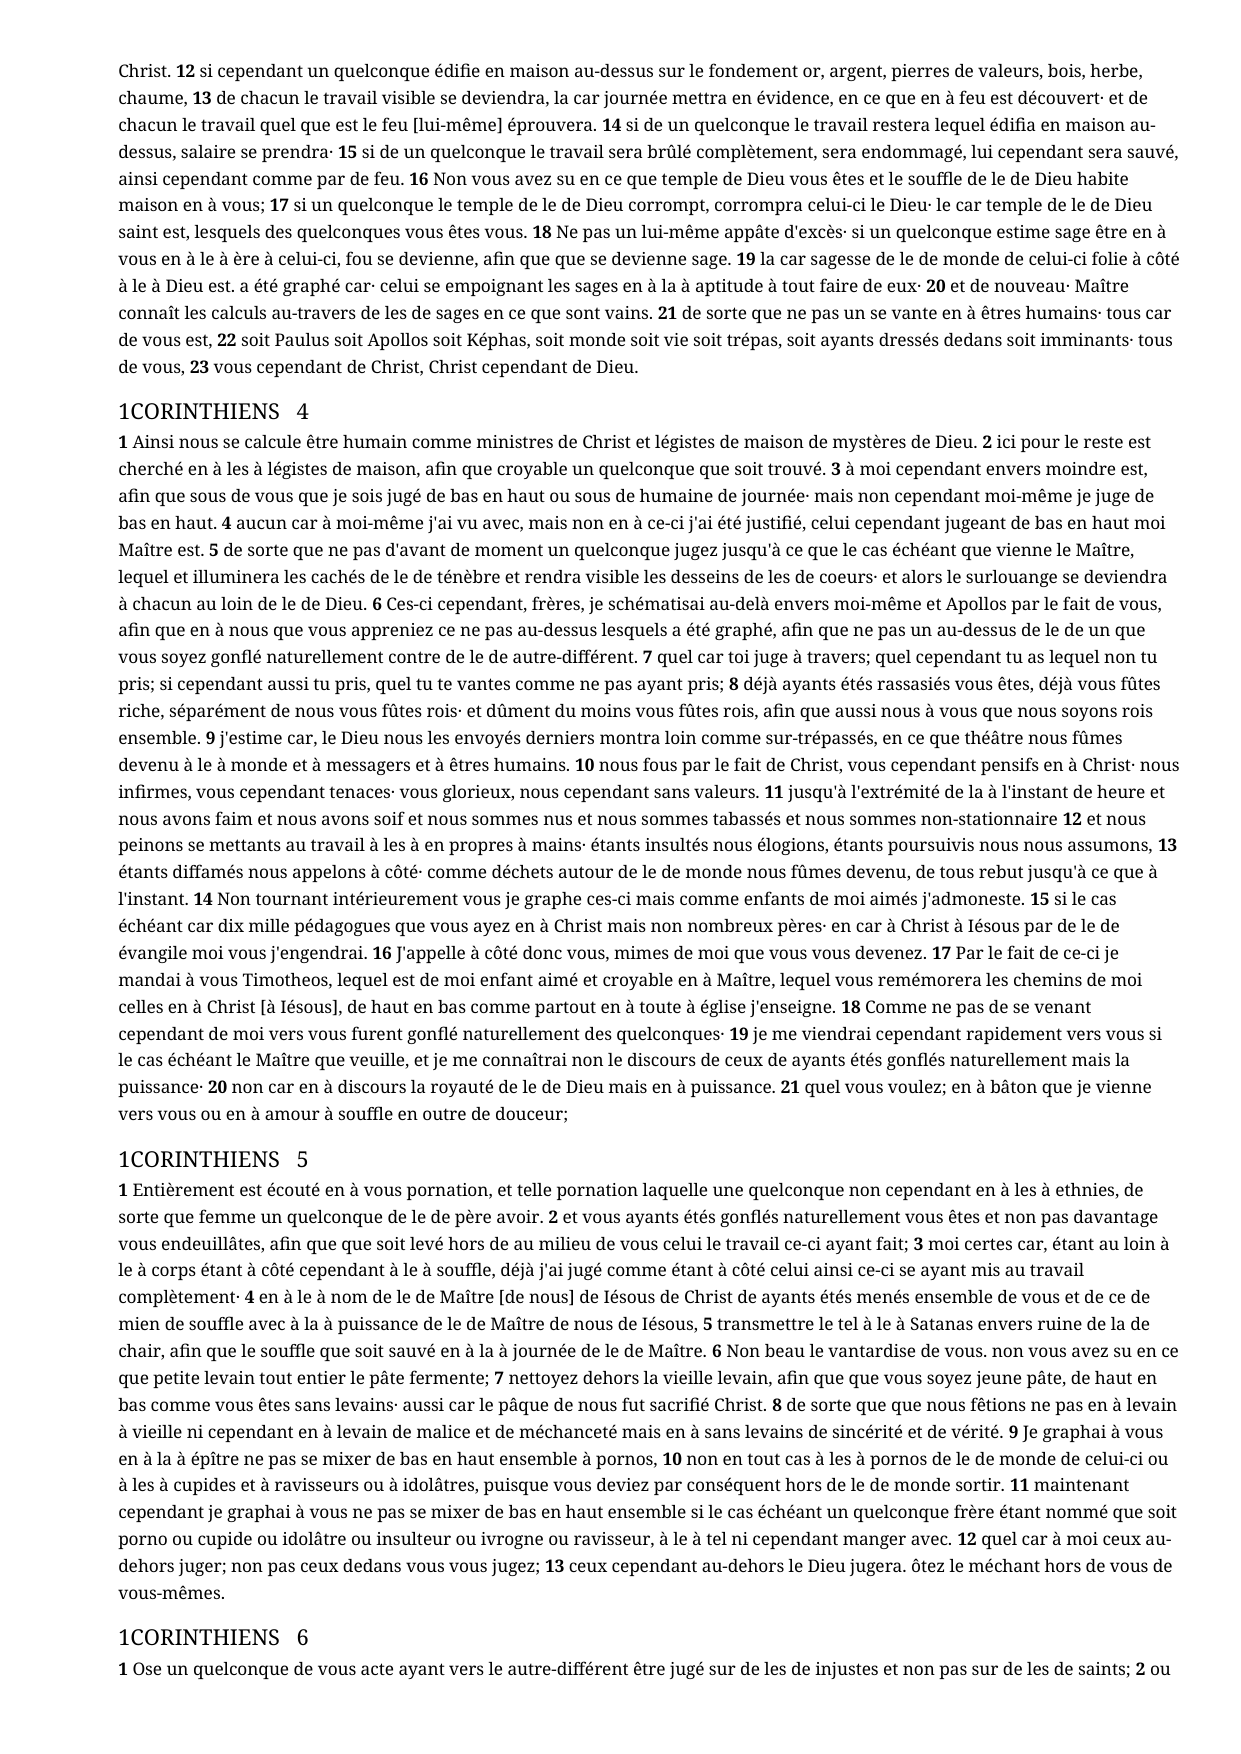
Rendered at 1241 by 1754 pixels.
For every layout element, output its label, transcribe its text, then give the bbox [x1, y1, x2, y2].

text 1CORINTHIENS 4 [118, 396, 1181, 426]
text 1 Ose un quelconque de vous acte ayant vers le autre-différent être jugé sur de les de injustes et non pas sur de les de saints; 2 ou [118, 1657, 1181, 1680]
text 1CORINTHIENS 5 [118, 1144, 1181, 1173]
text 1 Entièrement est écouté en à vous pornation, et telle pornation laquelle une quelconque non cependant en à les à ethnies, de sorte que femme un quelconque de le de père avoir. 2 et vous ayants étés gonflés naturellement vous êtes et non pas davantage vous endeuillâtes, afin que que soit levé hors de au milieu de vous celui le travail ce-ci ayant fait; 3 moi certes car, étant au loin à le à corps étant à côté cependant à le à souffle, déjà j'ai jugé comme étant à côté celui ainsi ce-ci se ayant mis au travail complètement· 4 en à le à nom de le de Maître [de nous] de Iésous de Christ de ayants étés menés ensemble de vous et de ce de mien de souffle avec à la à puissance de le de Maître de nous de Iésous, 5 transmettre le tel à le à Satanas envers ruine de la de chair, afin que le souffle que soit sauvé en à la à journée de le de Maître. 6 Non beau le vantardise de vous. non vous avez su en ce que petite levain tout entier le pâte fermente; 7 nettoyez dehors la vieille levain, afin que que vous soyez jeune pâte, de haut en bas comme vous êtes sans levains· aussi car le pâque de nous fut sacrifié Christ. 8 de sorte que que nous fêtions ne pas en à levain à vieille ni cependant en à levain de malice et de méchanceté mais en à sans levains de sincérité et de vérité. 9 Je graphai à vous en à la à épître ne pas se mixer de bas en haut ensemble à pornos, 10 non en tout cas à les à pornos de le de monde de celui-ci ou à les à cupides et à ravisseurs ou à idolâtres, puisque vous deviez par conséquent hors de le de monde sortir. 11 maintenant cependant je graphai à vous ne pas se mixer de bas en haut ensemble si le cas échéant un quelconque frère étant nommé que soit porno ou cupide ou idolâtre ou insulteur ou ivrogne ou ravisseur, à le à tel ni cependant manger avec. 12 quel car à moi ceux au-dehors juger; non pas ceux dedans vous vous jugez; 13 ceux cependant au-dehors le Dieu jugera. ôtez le méchant hors de vous de vous-mêmes. [118, 1178, 1181, 1604]
text 1 Ainsi nous se calcule être humain comme ministres de Christ et légistes de maison de mystères de Dieu. 2 ici pour le reste est cherché en à les à légistes de maison, afin que croyable un quelconque que soit trouvé. 3 à moi cependant envers moindre est, afin que sous de vous que je sois jugé de bas en haut ou sous de humaine de journée· mais non cependant moi-même je juge de bas en haut. 4 aucun car à moi-même j'ai vu avec, mais non en à ce-ci j'ai été justifié, celui cependant jugeant de bas en haut moi Maître est. 5 de sorte que ne pas d'avant de moment un quelconque jugez jusqu'à ce que le cas échéant que vienne le Maître, lequel et illuminera les cachés de le de ténèbre et rendra visible les desseins de les de coeurs· et alors le surlouange se deviendra à chacun au loin de le de Dieu. 6 Ces-ci cependant, frères, je schématisai au-delà envers moi-même et Apollos par le fait de vous, afin que en à nous que vous appreniez ce ne pas au-dessus lesquels a été graphé, afin que ne pas un au-dessus de le de un que vous soyez gonflé naturellement contre de le de autre-différent. 7 quel car toi juge à travers; quel cependant tu as lequel non tu pris; si cependant aussi tu pris, quel tu te vantes comme ne pas ayant pris; 8 déjà ayants étés rassasiés vous êtes, déjà vous fûtes riche, séparément de nous vous fûtes rois· et dûment du moins vous fûtes rois, afin que aussi nous à vous que nous soyons rois ensemble. 9 j'estime car, le Dieu nous les envoyés derniers montra loin comme sur-trépassés, en ce que théâtre nous fûmes devenu à le à monde et à messagers et à êtres humains. 10 nous fous par le fait de Christ, vous cependant pensifs en à Christ· nous infirmes, vous cependant tenaces· vous glorieux, nous cependant sans valeurs. 11 jusqu'à l'extrémité de la à l'instant de heure et nous avons faim et nous avons soif et nous sommes nus et nous sommes tabassés et nous sommes non-stationnaire 12 et nous peinons se mettants au travail à les à en propres à mains· étants insultés nous élogions, étants poursuivis nous nous assumons, 13 étants diffamés nous appelons à côté· comme déchets autour de le de monde nous fûmes devenu, de tous rebut jusqu'à ce que à l'instant. 14 Non tournant intérieurement vous je graphe ces-ci mais comme enfants de moi aimés j'admoneste. 15 si le cas échéant car dix mille pédagogues que vous ayez en à Christ mais non nombreux pères· en car à Christ à Iésous par de le de évangile moi vous j'engendrai. 16 J'appelle à côté donc vous, mimes de moi que vous vous devenez. 17 Par le fait de ce-ci je mandai à vous Timotheos, lequel est de moi enfant aimé et croyable en à Maître, lequel vous remémorera les chemins de moi celles en à Christ [à Iésous], de haut en bas comme partout en à toute à église j'enseigne. 18 Comme ne pas de se venant cependant de moi vers vous furent gonflé naturellement des quelconques· 19 je me viendrai cependant rapidement vers vous si le cas échéant le Maître que veuille, et je me connaîtrai non le discours de ceux de ayants étés gonflés naturellement mais la puissance· 20 non car en à discours la royauté de le de Dieu mais en à puissance. 21 quel vous voulez; en à bâton que je vienne vers vous ou en à amour à souffle en outre de douceur; [118, 430, 1181, 1126]
text 1CORINTHIENS 6 [118, 1622, 1181, 1652]
text Christ. 12 si cependant un quelconque édifie en maison au-dessus sur le fondement or, argent, pierres de valeurs, bois, herbe, chaume, 13 de chacun le travail visible se deviendra, la car journée mettra en évidence, en ce que en à feu est découvert· et de chacun le travail quel que est le feu [lui-même] éprouvera. 14 si de un quelconque le travail restera lequel édifia en maison au-dessus, salaire se prendra· 15 si de un quelconque le travail sera brûlé complètement, sera endommagé, lui cependant sera sauvé, ainsi cependant comme par de feu. 16 Non vous avez su en ce que temple de Dieu vous êtes et le souffle de le de Dieu habite maison en à vous; 17 si un quelconque le temple de le de Dieu corrompt, corrompra celui-ci le Dieu· le car temple de le de Dieu saint est, lesquels des quelconques vous êtes vous. 18 Ne pas un lui-même appâte d'excès· si un quelconque estime sage être en à vous en à le à ère à celui-ci, fou se devienne, afin que que se devienne sage. 19 la car sagesse de le de monde de celui-ci folie à côté à le à Dieu est. a été graphé car· celui se empoignant les sages en à la à aptitude à tout faire de eux· 20 et de nouveau· Maître connaît les calculs au-travers de les de sages en ce que sont vains. 21 de sorte que ne pas un se vante en à êtres humains· tous car de vous est, 22 soit Paulus soit Apollos soit Képhas, soit monde soit vie soit trépas, soit ayants dressés dedans soit imminants· tous de vous, 23 vous cependant de Christ, Christ cependant de Dieu. [118, 59, 1181, 378]
